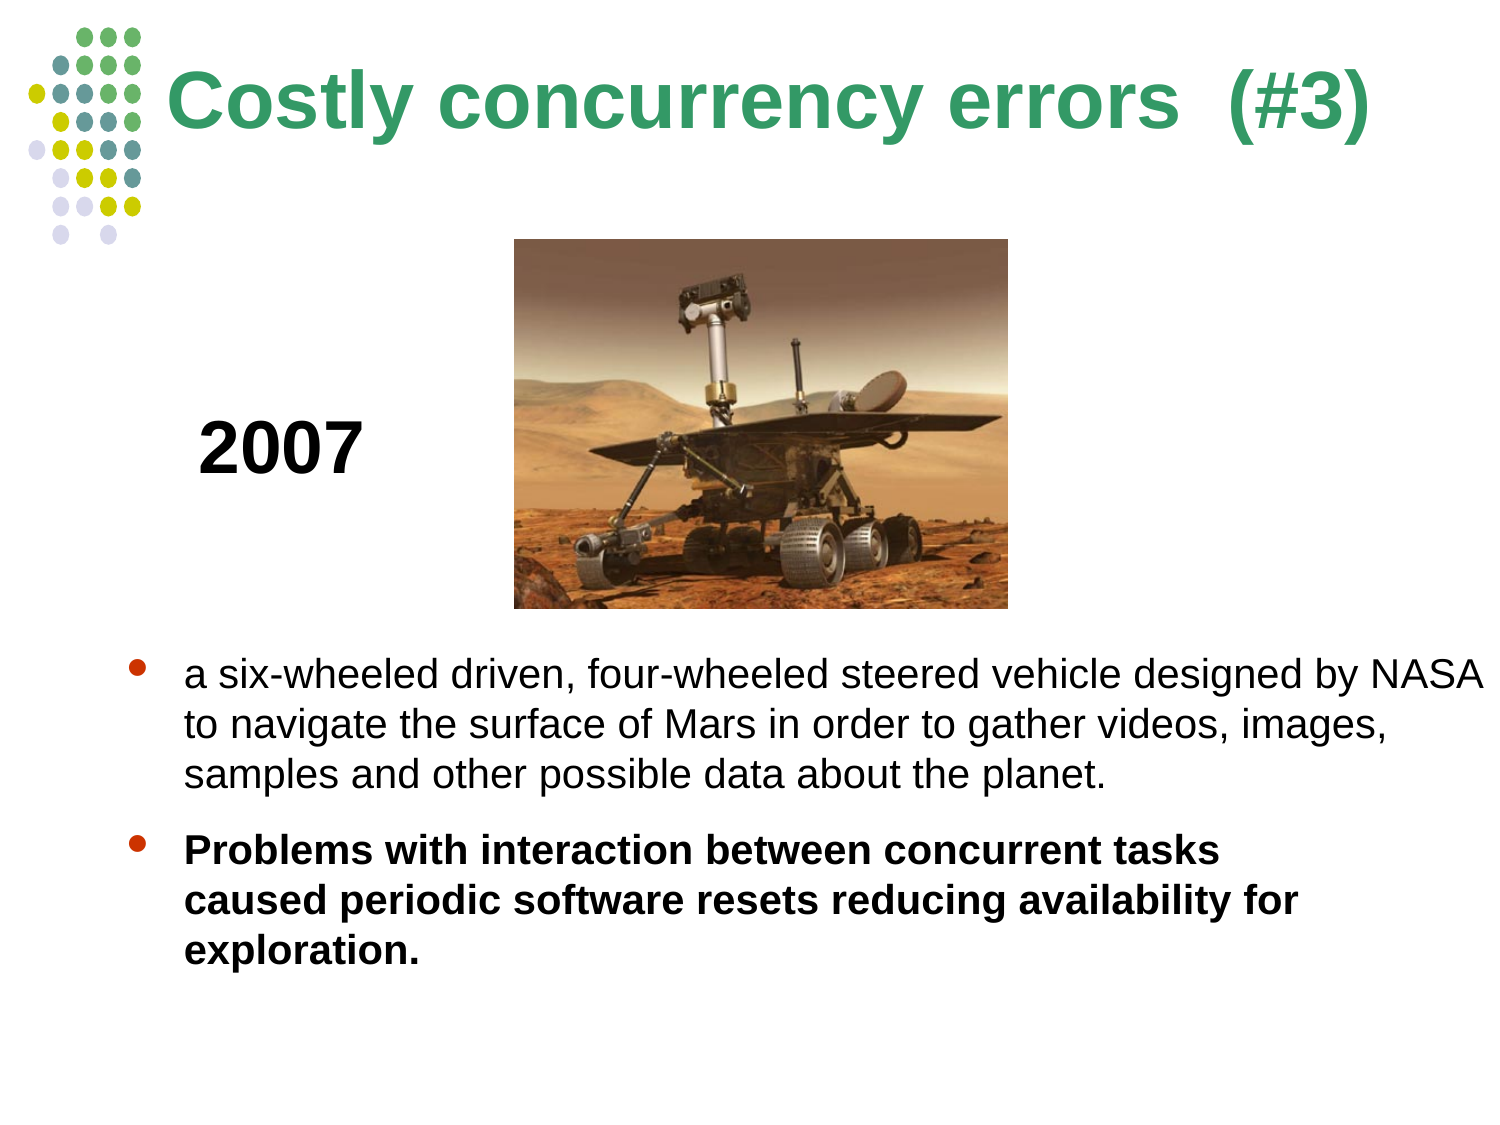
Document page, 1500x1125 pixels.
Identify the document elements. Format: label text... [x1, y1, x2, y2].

text_box 2007 [183, 390, 510, 497]
picture [514, 239, 1008, 609]
title Costly concurrency errors (#3) [151, 40, 1390, 176]
list a six-wheeled driven, four-wheeled steered vehicle designed by NASA to navigate the surface of Mars in order to gather videos, images, samples and other possible data about the planet. Problems with interaction between concurrent tasks caused periodic software resets reducing availability for exploration. [75, 638, 1500, 1090]
